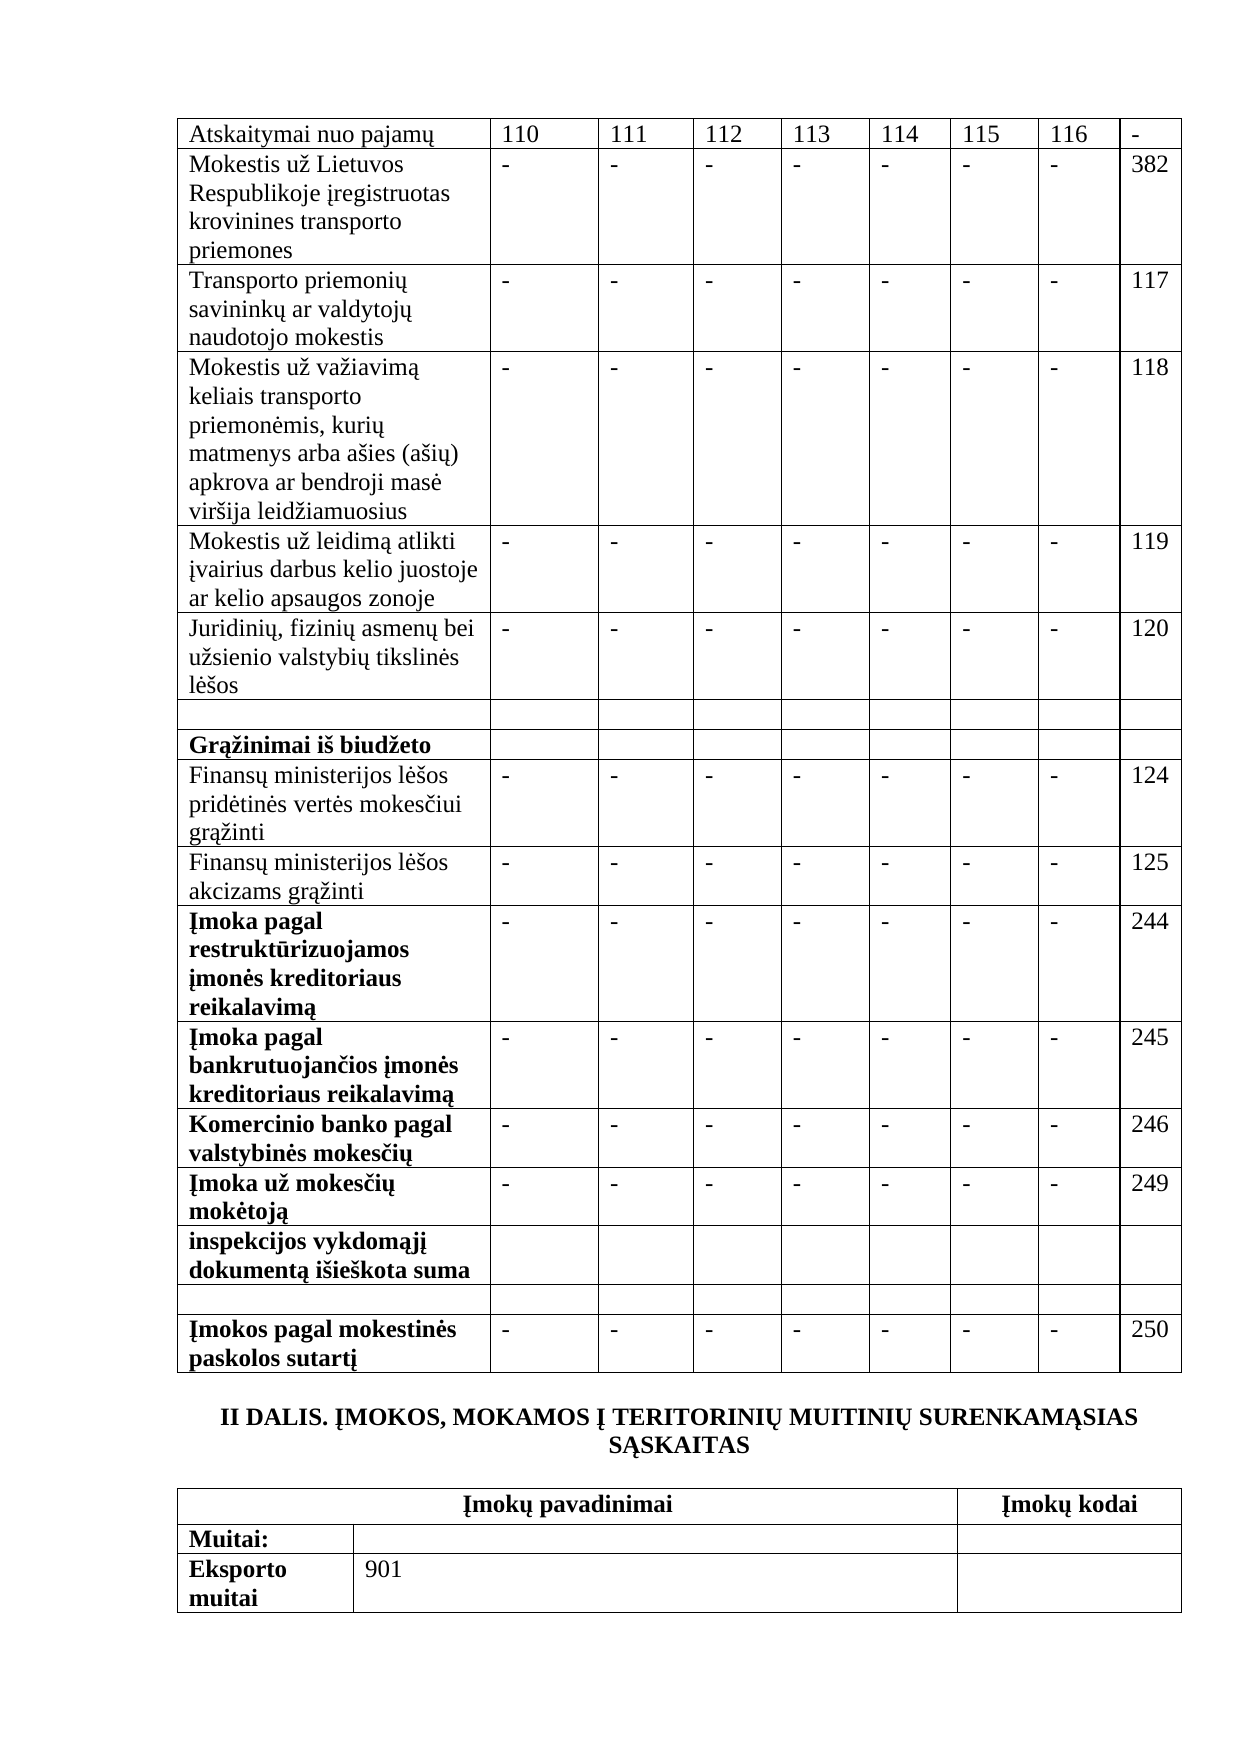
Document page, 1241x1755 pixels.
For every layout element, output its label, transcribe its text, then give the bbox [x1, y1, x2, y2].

table_cell Transporto priemonių savininkų ar valdytojų naudotojo mokestis [178, 265, 490, 351]
table_cell 111 [599, 119, 693, 148]
table_cell [951, 730, 1038, 759]
table_cell - [491, 1022, 598, 1108]
table_cell - [694, 149, 781, 264]
table_cell [491, 1285, 598, 1313]
table_cell - [1039, 149, 1119, 264]
table_cell [951, 1285, 1038, 1313]
table_cell - [491, 613, 598, 699]
table_cell - [491, 847, 598, 905]
table_cell [694, 1285, 781, 1313]
table_cell Komercinio banko pagal valstybinės mokesčių [178, 1109, 490, 1167]
table_cell [782, 700, 869, 729]
table_cell - [491, 1168, 598, 1225]
table_cell Įmoka už mokesčių mokėtoją [178, 1168, 490, 1225]
table_cell - [870, 1022, 950, 1108]
table_cell - [782, 352, 869, 525]
table_cell - [782, 149, 869, 264]
table_cell - [491, 265, 598, 351]
table_cell [951, 700, 1038, 729]
table_cell - [870, 613, 950, 699]
table_cell - [870, 352, 950, 525]
table_cell 250 [1121, 1315, 1181, 1372]
table_cell 124 [1121, 760, 1181, 846]
table_cell - [1121, 119, 1181, 148]
table_cell [870, 1226, 950, 1284]
table_cell [178, 700, 490, 729]
table_cell 115 [951, 119, 1038, 148]
table_cell - [782, 1168, 869, 1225]
table_cell - [491, 760, 598, 846]
table_cell [1121, 700, 1181, 729]
table_cell [1039, 730, 1119, 759]
table_cell - [870, 906, 950, 1021]
table_cell - [1039, 526, 1119, 612]
table_cell - [599, 265, 693, 351]
table_cell Atskaitymai nuo pajamų [178, 119, 490, 148]
table_cell - [782, 906, 869, 1021]
table_cell - [782, 760, 869, 846]
table_cell [958, 1525, 1181, 1553]
table_cell [1039, 700, 1119, 729]
table_cell Mokestis už Lietuvos Respublikoje įregistruotas krovinines transporto priemones [178, 149, 490, 264]
table_cell 901 [354, 1554, 957, 1612]
table_cell - [1039, 613, 1119, 699]
table_cell - [951, 847, 1038, 905]
table_cell - [951, 526, 1038, 612]
table_cell - [599, 352, 693, 525]
table_cell [178, 1285, 490, 1313]
table_cell Finansų ministerijos lėšos pridėtinės vertės mokesčiui grąžinti [178, 760, 490, 846]
table_cell - [870, 265, 950, 351]
table_cell - [782, 526, 869, 612]
table_cell 117 [1121, 265, 1181, 351]
table_cell inspekcijos vykdomąjį dokumentą išieškota suma [178, 1226, 490, 1284]
table_cell [870, 700, 950, 729]
table_cell - [599, 526, 693, 612]
table_cell - [491, 149, 598, 264]
table_cell - [694, 352, 781, 525]
table_cell - [491, 906, 598, 1021]
table_cell [599, 1226, 693, 1284]
table_cell Įmoka pagal bankrutuojančios įmonės kreditoriaus reikalavimą [178, 1022, 490, 1108]
table_cell 112 [694, 119, 781, 148]
table_cell [870, 730, 950, 759]
table_cell - [694, 1168, 781, 1225]
table_cell - [599, 149, 693, 264]
table_cell Įmokos pagal mokestinės paskolos sutartį [178, 1315, 490, 1372]
table_cell [694, 730, 781, 759]
table_cell 382 [1121, 149, 1181, 264]
table_cell [958, 1554, 1181, 1612]
table_cell - [951, 613, 1038, 699]
table_cell - [599, 613, 693, 699]
table_cell Įmoka pagal restruktūrizuojamos įmonės kreditoriaus reikalavimą [178, 906, 490, 1021]
table_cell 118 [1121, 352, 1181, 525]
table_cell - [694, 526, 781, 612]
table_cell [1039, 1226, 1119, 1284]
table_header Įmokų kodai [958, 1489, 1181, 1523]
table_cell - [951, 760, 1038, 846]
table_cell - [694, 760, 781, 846]
table_cell Mokestis už važiavimą keliais transporto priemonėmis, kurių matmenys arba ašies (ašių) apkrova ar bendroji masė viršija leidžiamuosius [178, 352, 490, 525]
table_cell [870, 1285, 950, 1313]
table_cell - [491, 526, 598, 612]
table_cell - [870, 1168, 950, 1225]
table_cell - [951, 1315, 1038, 1372]
text II DALIS. ĮMOKOS, MOKAMOS Į TERITORINIŲ MUITINIŲ SURENKAMĄSIAS SĄSKAITAS [177, 1402, 1181, 1459]
table_cell - [782, 847, 869, 905]
table_cell - [1039, 1168, 1119, 1225]
table_cell - [951, 906, 1038, 1021]
table_cell [599, 730, 693, 759]
table_cell [599, 700, 693, 729]
table_cell - [1039, 265, 1119, 351]
table_cell [1121, 1285, 1181, 1313]
table_cell [694, 700, 781, 729]
table_cell - [870, 1315, 950, 1372]
table_cell - [491, 1109, 598, 1167]
table_cell - [694, 847, 781, 905]
table_cell - [870, 1109, 950, 1167]
table_cell 119 [1121, 526, 1181, 612]
table_cell 114 [870, 119, 950, 148]
table_cell - [951, 1109, 1038, 1167]
table_cell [782, 1226, 869, 1284]
table_cell - [599, 1168, 693, 1225]
table_cell - [599, 847, 693, 905]
table_cell - [951, 1168, 1038, 1225]
table_cell - [782, 1315, 869, 1372]
table_cell 116 [1039, 119, 1119, 148]
table_cell - [599, 1022, 693, 1108]
table_cell - [870, 526, 950, 612]
table_cell [491, 730, 598, 759]
table_cell [694, 1226, 781, 1284]
table_cell - [694, 265, 781, 351]
table_cell Juridinių, fizinių asmenų bei užsienio valstybių tikslinės lėšos [178, 613, 490, 699]
table_cell - [782, 613, 869, 699]
table_cell - [1039, 352, 1119, 525]
table_cell [354, 1525, 957, 1553]
table_cell - [782, 1109, 869, 1167]
table_cell - [1039, 1109, 1119, 1167]
table_cell - [951, 265, 1038, 351]
table_cell - [491, 1315, 598, 1372]
table_cell - [870, 149, 950, 264]
table_cell [1121, 730, 1181, 759]
table_cell - [1039, 906, 1119, 1021]
table_cell 125 [1121, 847, 1181, 905]
table_header Įmokų pavadinimai [178, 1489, 957, 1523]
table_cell Eksporto muitai [178, 1554, 353, 1612]
table_cell - [599, 1109, 693, 1167]
table_cell - [951, 1022, 1038, 1108]
table_cell 244 [1121, 906, 1181, 1021]
table_cell - [491, 352, 598, 525]
table_cell - [599, 1315, 693, 1372]
table_cell [491, 700, 598, 729]
table_cell - [870, 847, 950, 905]
table_cell Mokestis už leidimą atlikti įvairius darbus kelio juostoje ar kelio apsaugos zonoje [178, 526, 490, 612]
table_cell - [1039, 760, 1119, 846]
table_cell Grąžinimai iš biudžeto [178, 730, 490, 759]
table_cell [782, 730, 869, 759]
table_cell - [694, 1022, 781, 1108]
table_cell [951, 1226, 1038, 1284]
table_cell [1039, 1285, 1119, 1313]
table_cell - [694, 1315, 781, 1372]
table_cell - [599, 760, 693, 846]
table_cell - [782, 265, 869, 351]
table_cell 113 [782, 119, 869, 148]
table_cell Finansų ministerijos lėšos akcizams grąžinti [178, 847, 490, 905]
table_cell 245 [1121, 1022, 1181, 1108]
table_cell - [599, 906, 693, 1021]
table_cell [1121, 1226, 1181, 1284]
table_cell - [694, 906, 781, 1021]
table_cell - [694, 1109, 781, 1167]
table_cell - [694, 613, 781, 699]
table_cell 120 [1121, 613, 1181, 699]
table_cell - [1039, 1315, 1119, 1372]
table_cell - [870, 760, 950, 846]
table_cell Muitai: [178, 1525, 353, 1553]
table_cell [599, 1285, 693, 1313]
table_cell - [1039, 1022, 1119, 1108]
table_cell [782, 1285, 869, 1313]
table_cell - [951, 352, 1038, 525]
table_cell 110 [491, 119, 598, 148]
table_cell [491, 1226, 598, 1284]
table_cell 246 [1121, 1109, 1181, 1167]
table_cell 249 [1121, 1168, 1181, 1225]
table_cell - [1039, 847, 1119, 905]
table_cell - [951, 149, 1038, 264]
table_cell - [782, 1022, 869, 1108]
